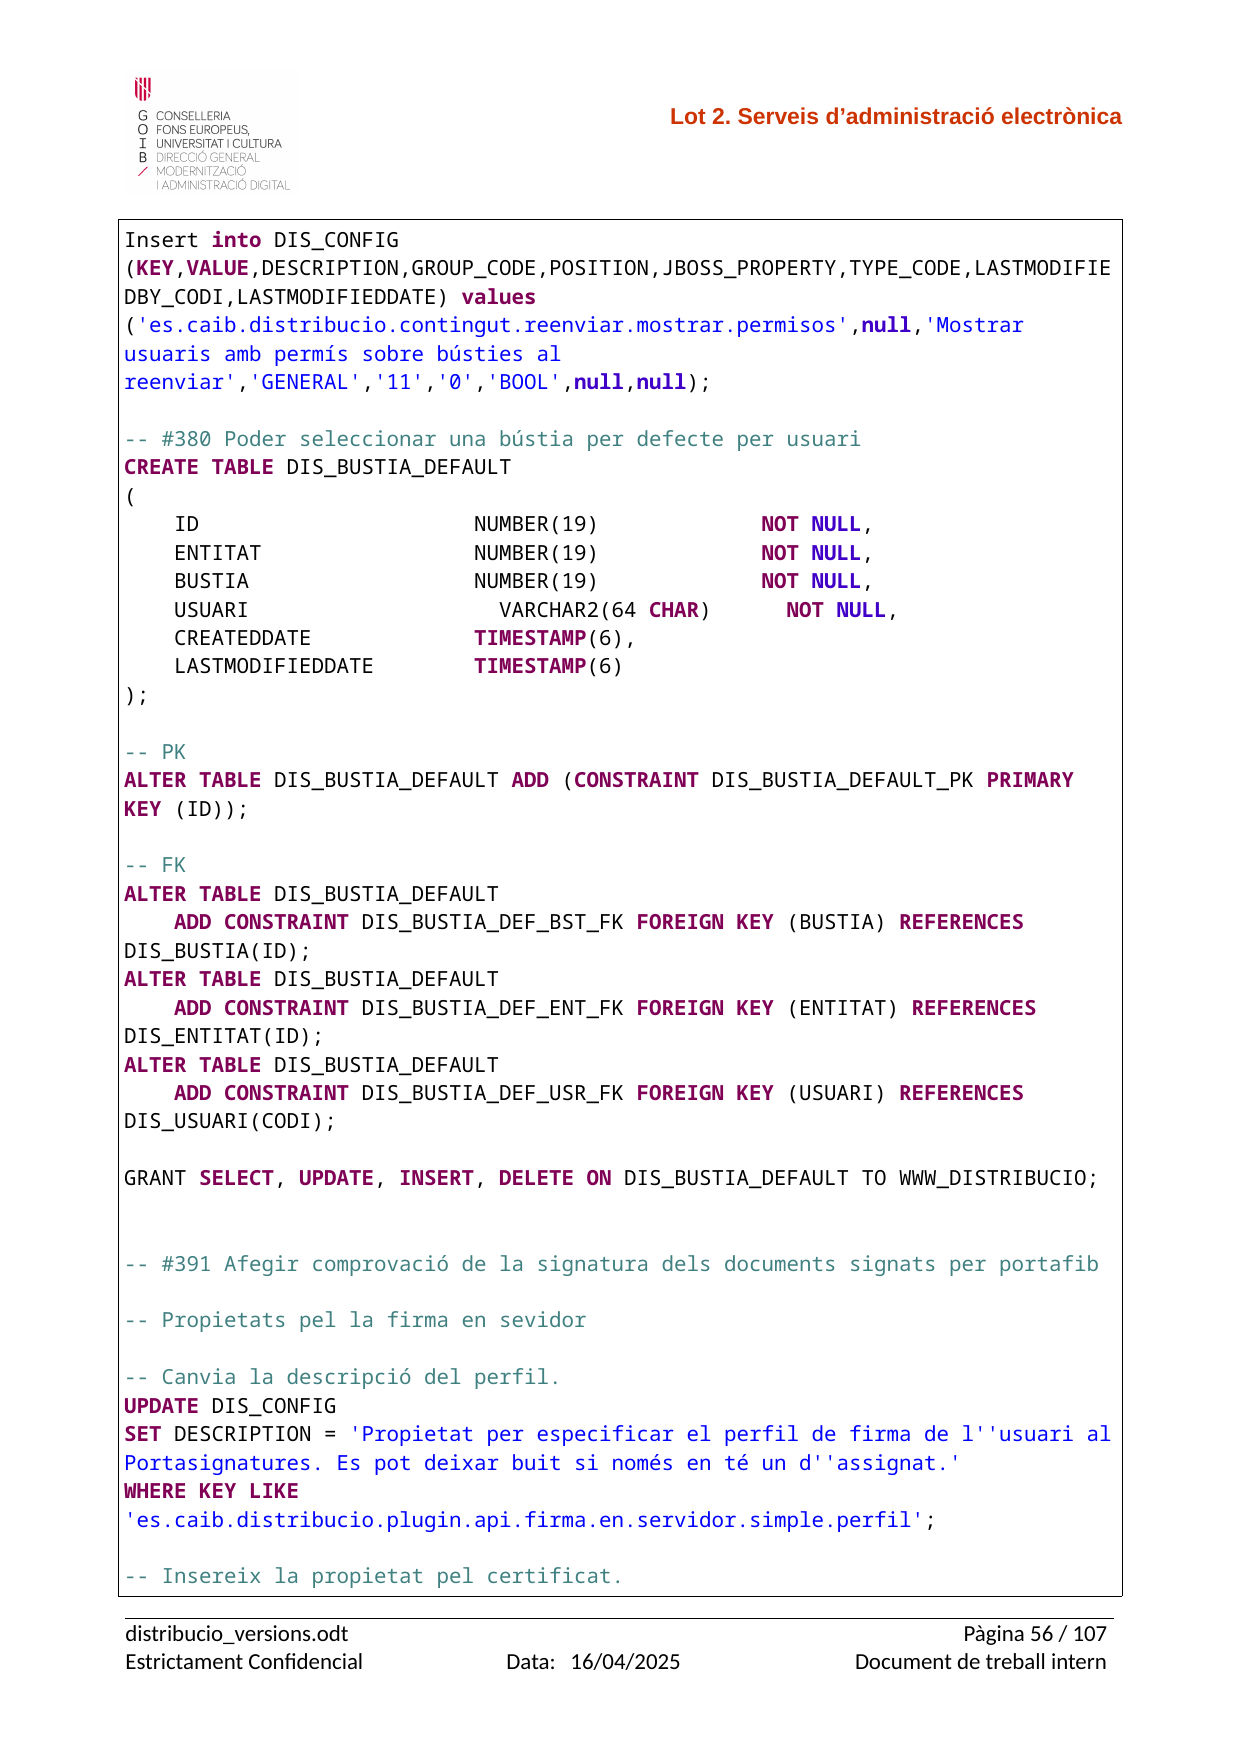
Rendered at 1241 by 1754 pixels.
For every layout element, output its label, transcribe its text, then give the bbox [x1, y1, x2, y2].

picture [126, 70, 299, 197]
table_header Insert into DIS_CONFIG (KEY,VALUE,DESCRIPTION,GROUP_CODE,POSITION,JBOSS_PROPERTY,TYPE_CODE,LASTMODIFIEDBY_CODI,LASTMODIFIEDDATE) values ('es.caib.distribucio.contingut.reenviar.mostrar.permisos',null,'Mostrar usuaris amb permís sobre bústies al reenviar','GENERAL','11','0','BOOL',null,null); -- #380 Poder seleccionar una bústia per defecte per usuari CREATE TABLE DIS_BUSTIA_DEFAULT ( ID NUMBER(19) NOT NULL, ENTITAT NUMBER(19) NOT NULL, BUSTIA NUMBER(19) NOT NULL, USUARI VARCHAR2(64 CHAR) NOT NULL, CREATEDDATE TIMESTAMP(6), LASTMODIFIEDDATE TIMESTAMP(6) ); -- PK ALTER TABLE DIS_BUSTIA_DEFAULT ADD (CONSTRAINT DIS_BUSTIA_DEFAULT_PK PRIMARY KEY (ID)); -- FK ALTER TABLE DIS_BUSTIA_DEFAULT ADD CONSTRAINT DIS_BUSTIA_DEF_BST_FK FOREIGN KEY (BUSTIA) REFERENCES DIS_BUSTIA(ID); ALTER TABLE DIS_BUSTIA_DEFAULT ADD CONSTRAINT DIS_BUSTIA_DEF_ENT_FK FOREIGN KEY (ENTITAT) REFERENCES DIS_ENTITAT(ID); ALTER TABLE DIS_BUSTIA_DEFAULT ADD CONSTRAINT DIS_BUSTIA_DEF_USR_FK FOREIGN KEY (USUARI) REFERENCES DIS_USUARI(CODI); GRANT SELECT, UPDATE, INSERT, DELETE ON DIS_BUSTIA_DEFAULT TO WWW_DISTRIBUCIO; -- #391 Afegir comprovació de la signatura dels documents signats per portafib -- Propietats pel la firma en sevidor -- Canvia la descripció del perfil. UPDATE DIS_CONFIG SET DESCRIPTION = 'Propietat per especificar el perfil de firma de l''usuari al Portasignatures. Es pot deixar buit si només en té un d''assignat.' WHERE KEY LIKE 'es.caib.distribucio.plugin.api.firma.en.servidor.simple.perfil'; -- Insereix la propietat pel certificat. [119, 220, 1122, 1596]
